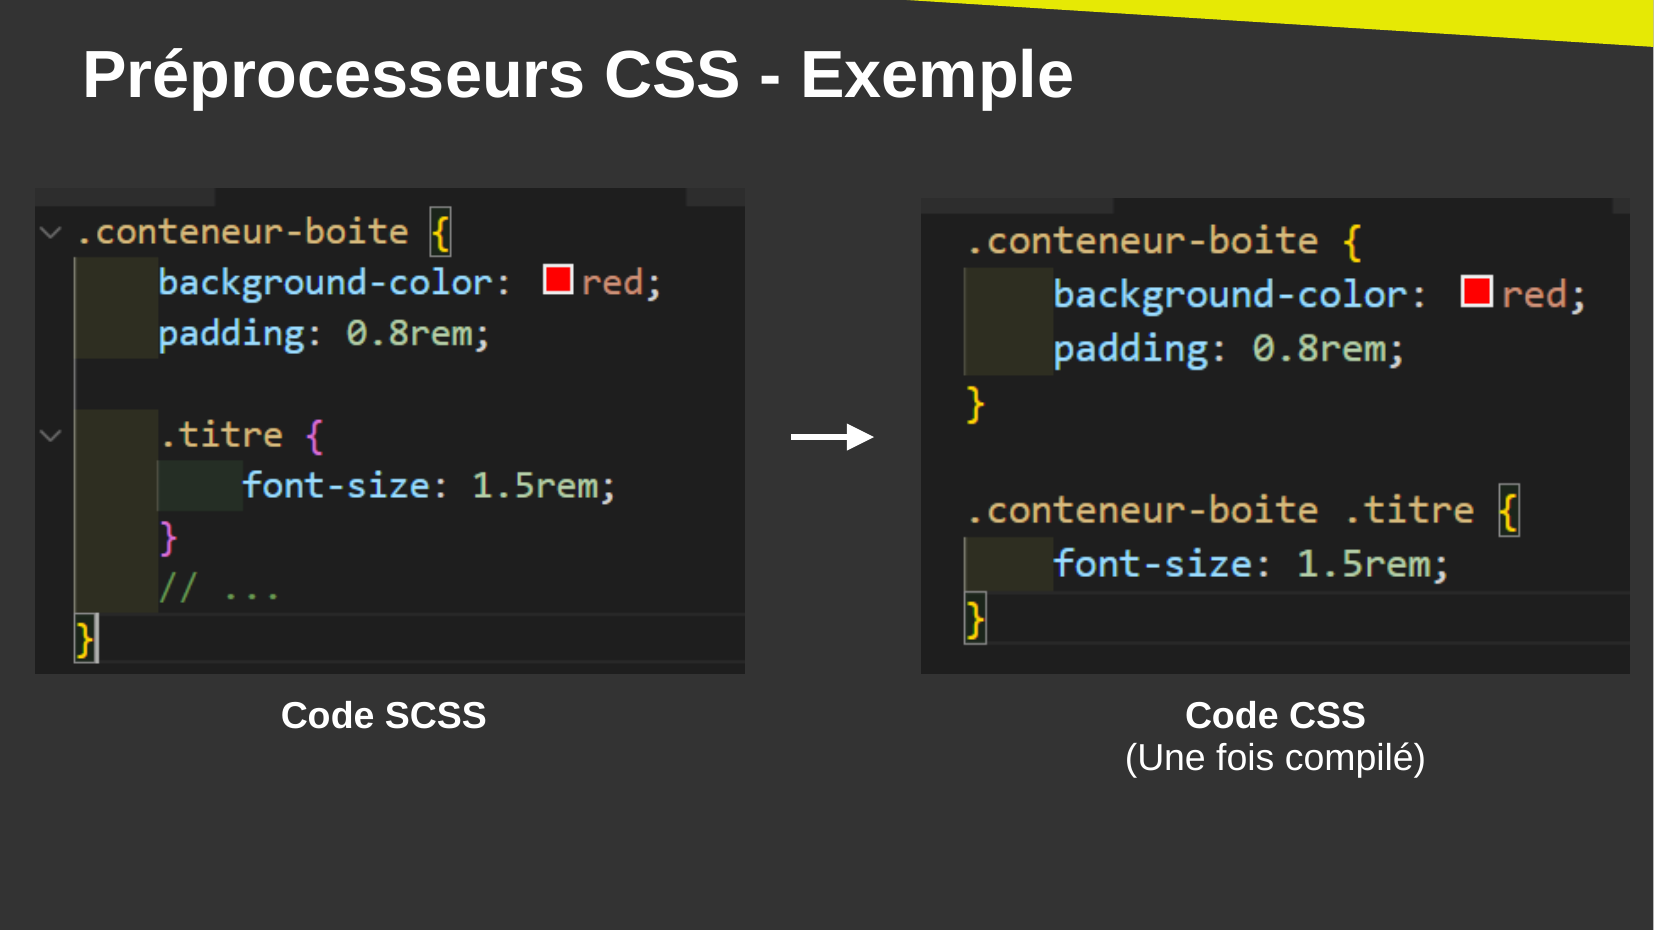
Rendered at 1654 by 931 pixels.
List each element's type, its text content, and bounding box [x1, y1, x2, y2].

text_box [906, 0, 1654, 47]
text_box Code CSS (Une fois compilé) [1068, 687, 1483, 787]
title Préprocesseurs CSS - Exemple [82, 37, 1571, 114]
text_box Code SCSS [177, 687, 591, 745]
picture [35, 188, 745, 674]
picture [921, 198, 1630, 674]
